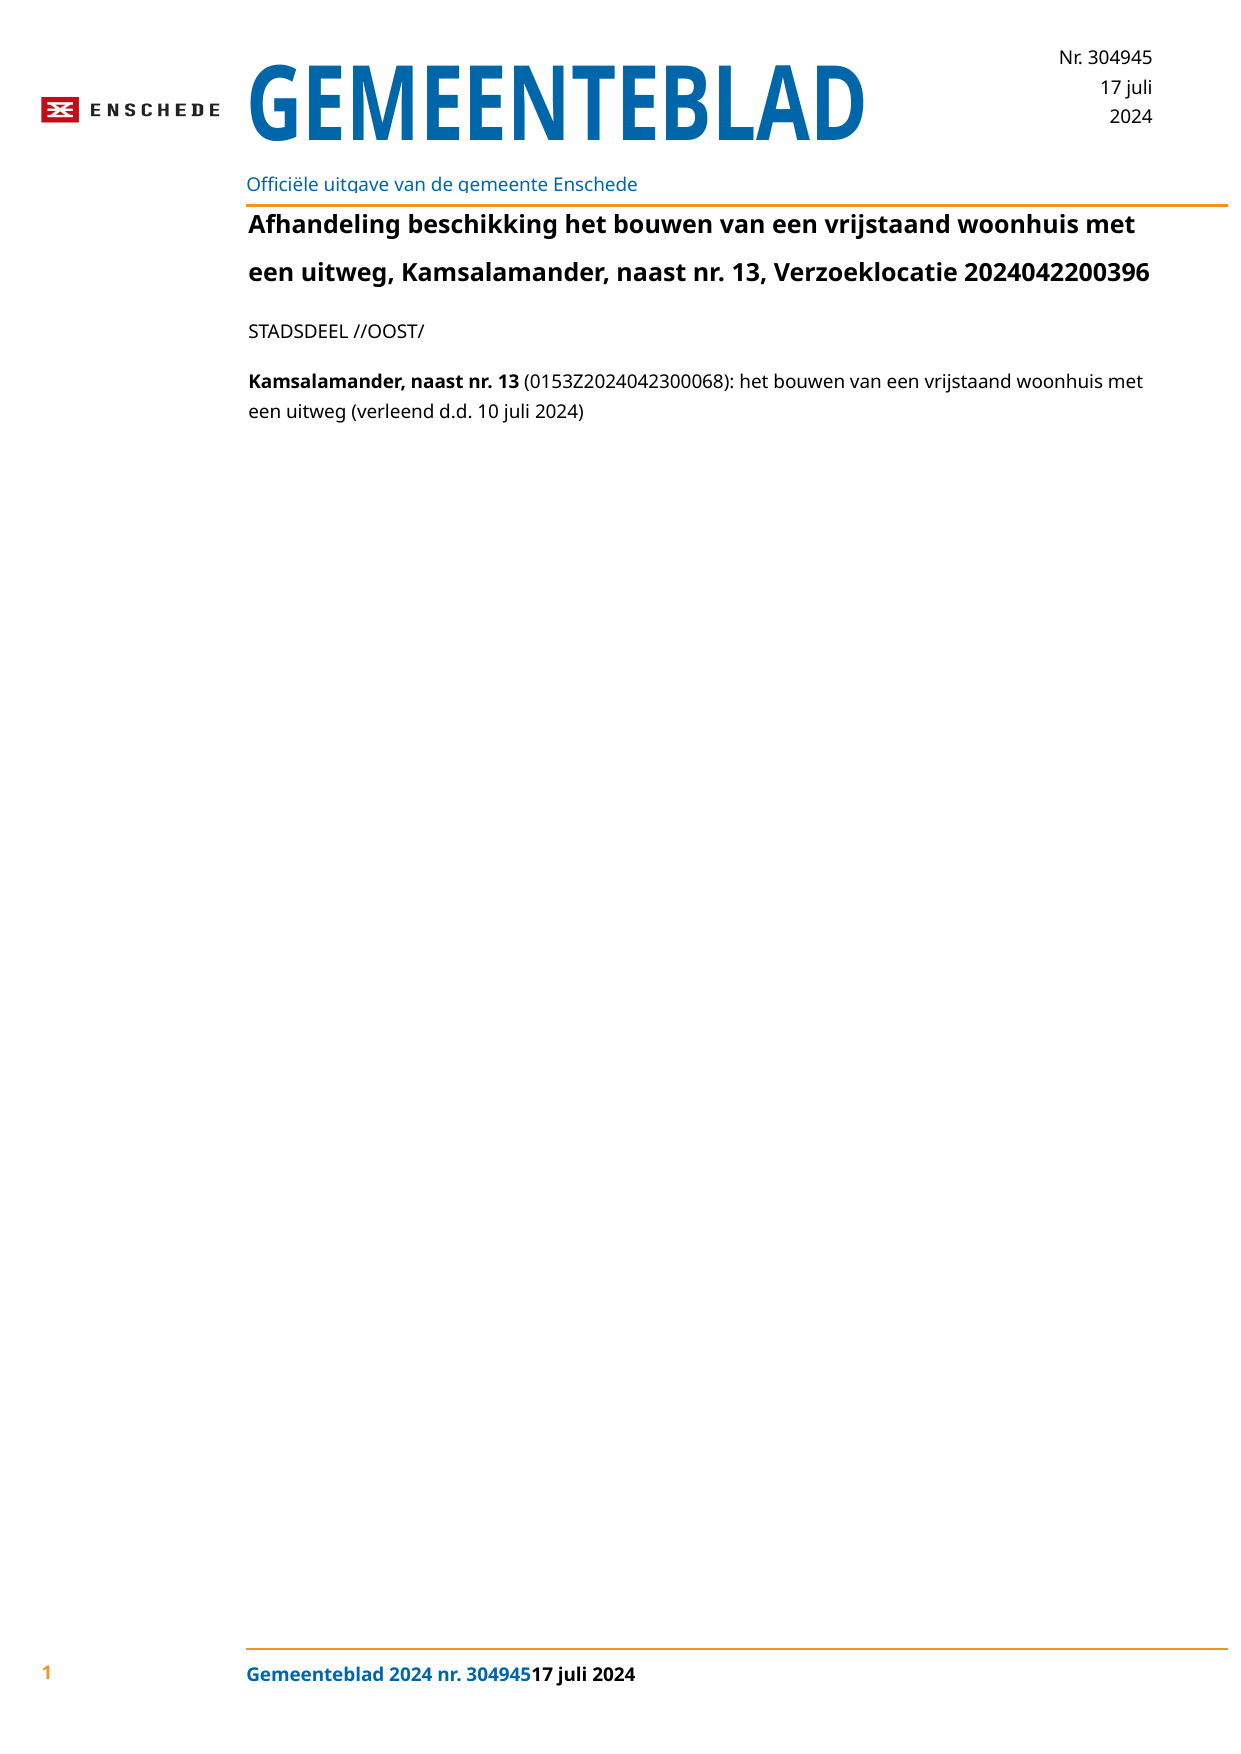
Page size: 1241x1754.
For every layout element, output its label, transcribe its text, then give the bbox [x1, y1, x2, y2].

text Kamsalamander, naast nr. 13 (0153Z2024042300068): het bouwen van een vrijstaand woonhuis met een uitweg (verleend d.d. 10 juli 2024) [248, 368, 1152, 424]
picture [41, 47, 231, 172]
text Afhandeling beschikking het bouwen van een vrijstaand woonhuis met een uitweg, Kamsalamander, naast nr. 13, Verzoeklocatie 2024042200396 [248, 207, 1152, 288]
text STADSDEEL //OOST/ [248, 318, 1152, 344]
